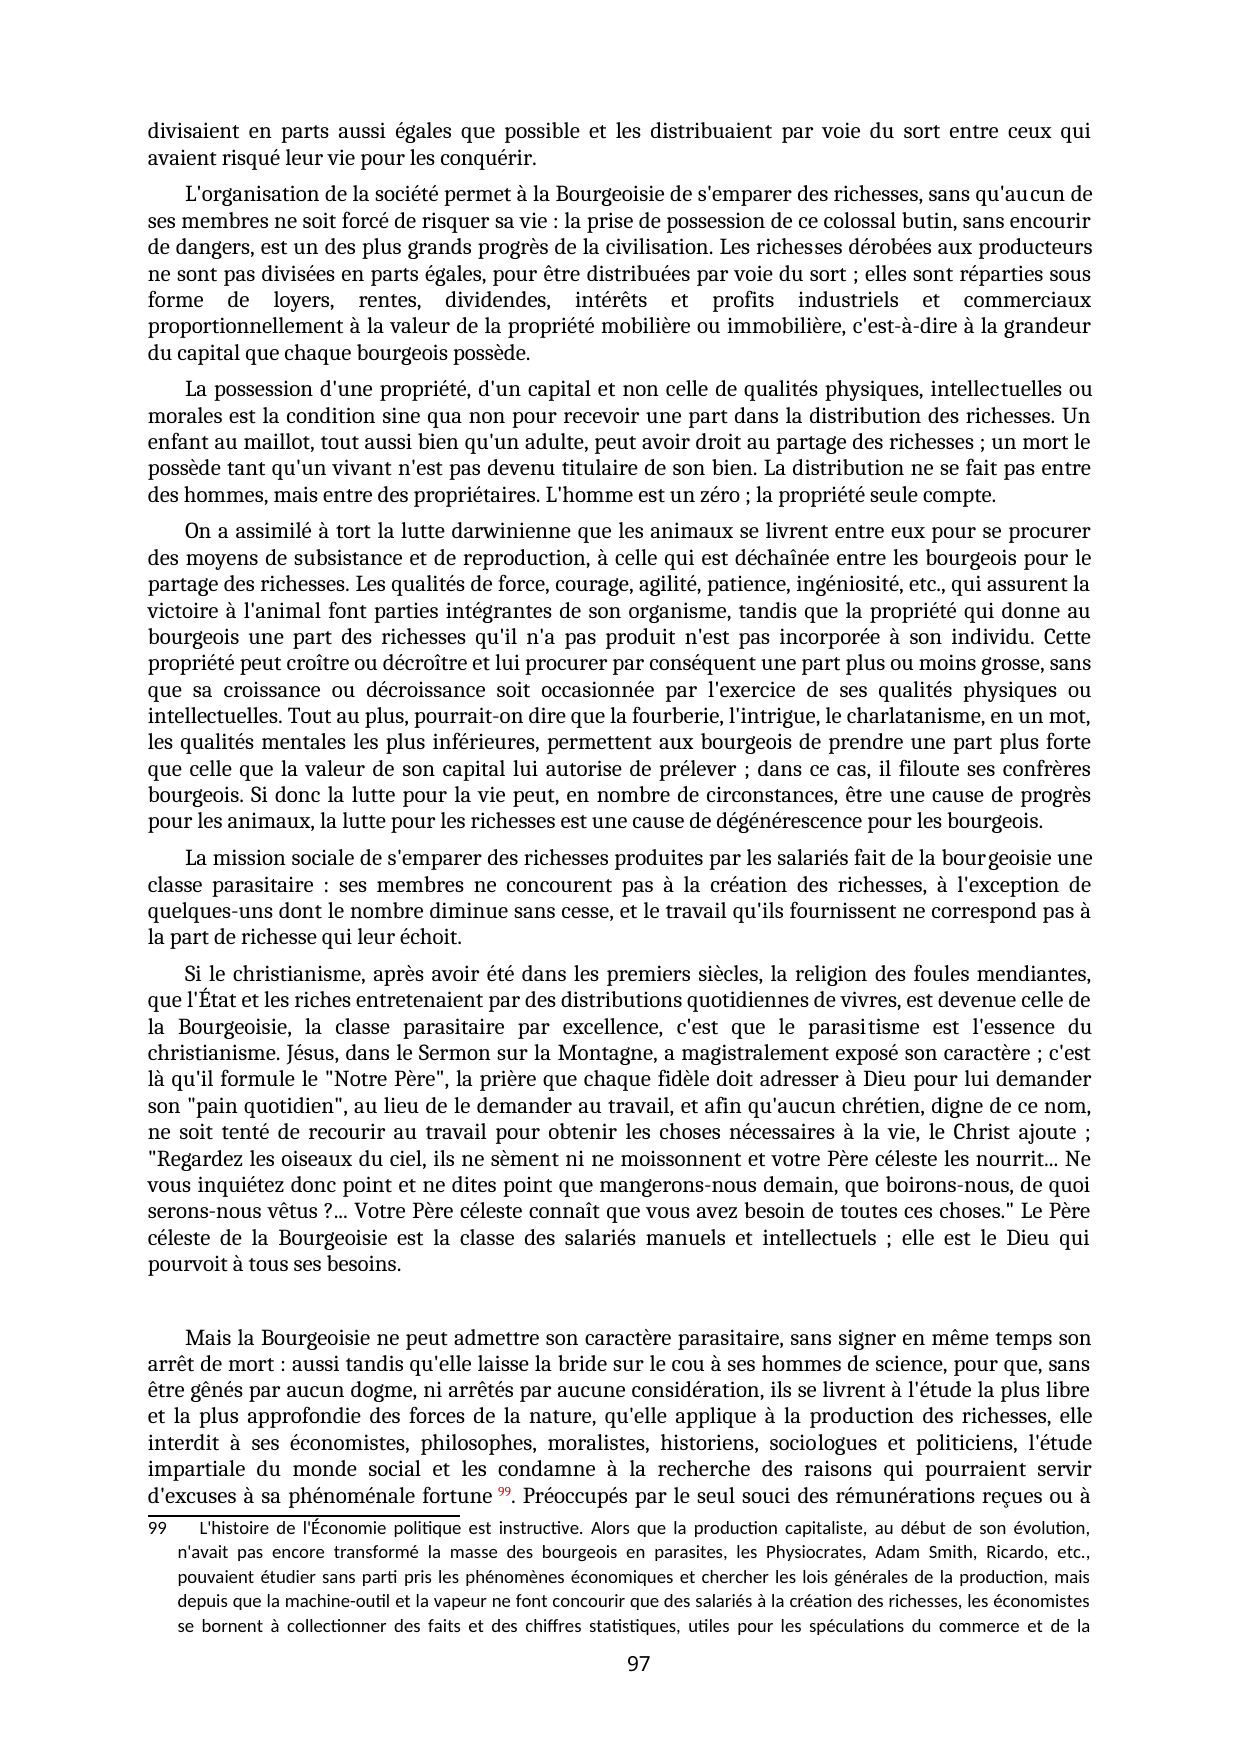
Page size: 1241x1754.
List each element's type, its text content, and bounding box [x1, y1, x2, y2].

text Mais la Bourgeoisie ne peut admettre son caractère parasitaire, sans signer en même temps son arrêt de mort : aussi tandis qu'elle laisse la bride sur le cou à ses hommes de science, pour que, sans être gênés par aucun dogme, ni arrêtés par aucune considération, ils se livrent à l'étude la plus libre et la plus approfondie des forces de la nature, qu'elle applique à la pro­duc­tion des richesses, elle interdit à ses économistes, philosophes, moralistes, historiens, socio­logues et politiciens, l'étude impartiale du monde social et les condamne à la recherche des raisons qui pourraient servir d'excuses à sa phénoménale fortune . Préoccupés par le seul souci des rémunérations reçues ou à [148, 1324, 1093, 1509]
text L'histoire de l'Économie politique est instructive. Alors que la production capitaliste, au début de son évolution, n'avait pas encore transformé la masse des bourgeois en parasites, les Physiocrates, Adam Smith, Ricardo, etc., pouvaient étudier sans parti pris les phénomènes économiques et chercher les lois générales de la production, mais depuis que la machine-outil et la vapeur ne font concourir que des salariés à la création des richesses, les économistes se bornent à collectionner des faits et des chiffres statistiques, utiles pour les spéculations du commerce et de la [148, 1516, 1093, 1637]
text La possession d'une propriété, d'un capital et non celle de qualités physiques, intellec­tuelles ou morales est la condition sine qua non pour recevoir une part dans la distribution des richesses. Un enfant au maillot, tout aussi bien qu'un adulte, peut avoir droit au partage des richesses ; un mort le possède tant qu'un vivant n'est pas devenu titulaire de son bien. La distribution ne se fait pas entre des hommes, mais entre des propriétaires. L'homme est un zéro ; la propriété seule compte. [148, 376, 1093, 508]
text La mission sociale de s'emparer des richesses produites par les salariés fait de la bour­geoisie une classe parasitaire : ses membres ne concourent pas à la création des richesses, à l'exception de quelques-uns dont le nombre diminue sans cesse, et le travail qu'ils fournissent ne correspond pas à la part de richesse qui leur échoit. [148, 845, 1093, 950]
text On a assimilé à tort la lutte darwinienne que les animaux se livrent entre eux pour se procurer des moyens de subsistance et de reproduction, à celle qui est déchaînée entre les bourgeois pour le partage des richesses. Les qualités de force, courage, agilité, patience, ingéniosité, etc., qui assurent la victoire à l'animal font parties intégrantes de son organisme, tandis que la propriété qui donne au bourgeois une part des richesses qu'il n'a pas produit n'est pas incorporée à son individu. Cette propriété peut croître ou décroître et lui procurer par conséquent une part plus ou moins grosse, sans que sa croissance ou décroissance soit occasionnée par l'exercice de ses qualités physiques ou intellectuelles. Tout au plus, pourrait-on dire que la fourberie, l'intrigue, le charlatanisme, en un mot, les qualités mentales les plus inférieures, permettent aux bourgeois de prendre une part plus forte que celle que la valeur de son capital lui autorise de prélever ; dans ce cas, il filoute ses confrères bourgeois. Si donc la lutte pour la vie peut, en nombre de circonstances, être une cause de progrès pour les animaux, la lutte pour les richesses est une cause de dégénérescence pour les bourgeois. [148, 518, 1093, 834]
text L'organisation de la société permet à la Bourgeoisie de s'emparer des richesses, sans qu'au­cun de ses membres ne soit forcé de risquer sa vie : la prise de possession de ce colossal butin, sans encourir de dangers, est un des plus grands progrès de la civilisation. Les riches­ses dérobées aux producteurs ne sont pas divisées en parts égales, pour être distribuées par voie du sort ; elles sont réparties sous forme de loyers, rentes, dividendes, intérêts et profits industriels et commerciaux proportionnellement à la valeur de la propriété mobilière ou immobilière, c'est-à-dire à la grandeur du capital que chaque bourgeois possède. [148, 181, 1093, 366]
text divisaient en parts aussi égales que possible et les distribuaient par voie du sort entre ceux qui avaient risqué leur vie pour les conquérir. [148, 118, 1093, 171]
text Si le christianisme, après avoir été dans les premiers siècles, la religion des foules mendiantes, que l'État et les riches entretenaient par des distributions quotidiennes de vivres, est devenue celle de la Bourgeoisie, la classe parasitaire par excellence, c'est que le parasi­tisme est l'essence du christianisme. Jésus, dans le Sermon sur la Montagne, a magistralement exposé son caractère ; c'est là qu'il formule le "Notre Père", la prière que chaque fidèle doit adresser à Dieu pour lui demander son "pain quotidien", au lieu de le demander au travail, et afin qu'aucun chrétien, digne de ce nom, ne soit tenté de recourir au travail pour obtenir les choses nécessaires à la vie, le Christ ajoute ; "Regardez les oiseaux du ciel, ils ne sèment ni ne moissonnent et votre Père céleste les nourrit... Ne vous inquiétez donc point et ne dites point que mangerons-nous demain, que boirons-nous, de quoi serons-nous vêtus ?... Votre Père céleste connaît que vous avez besoin de toutes ces choses." Le Père céleste de la Bourgeoisie est la classe des salariés manuels et intellectuels ; elle est le Dieu qui pourvoit à tous ses besoins. [148, 961, 1093, 1277]
